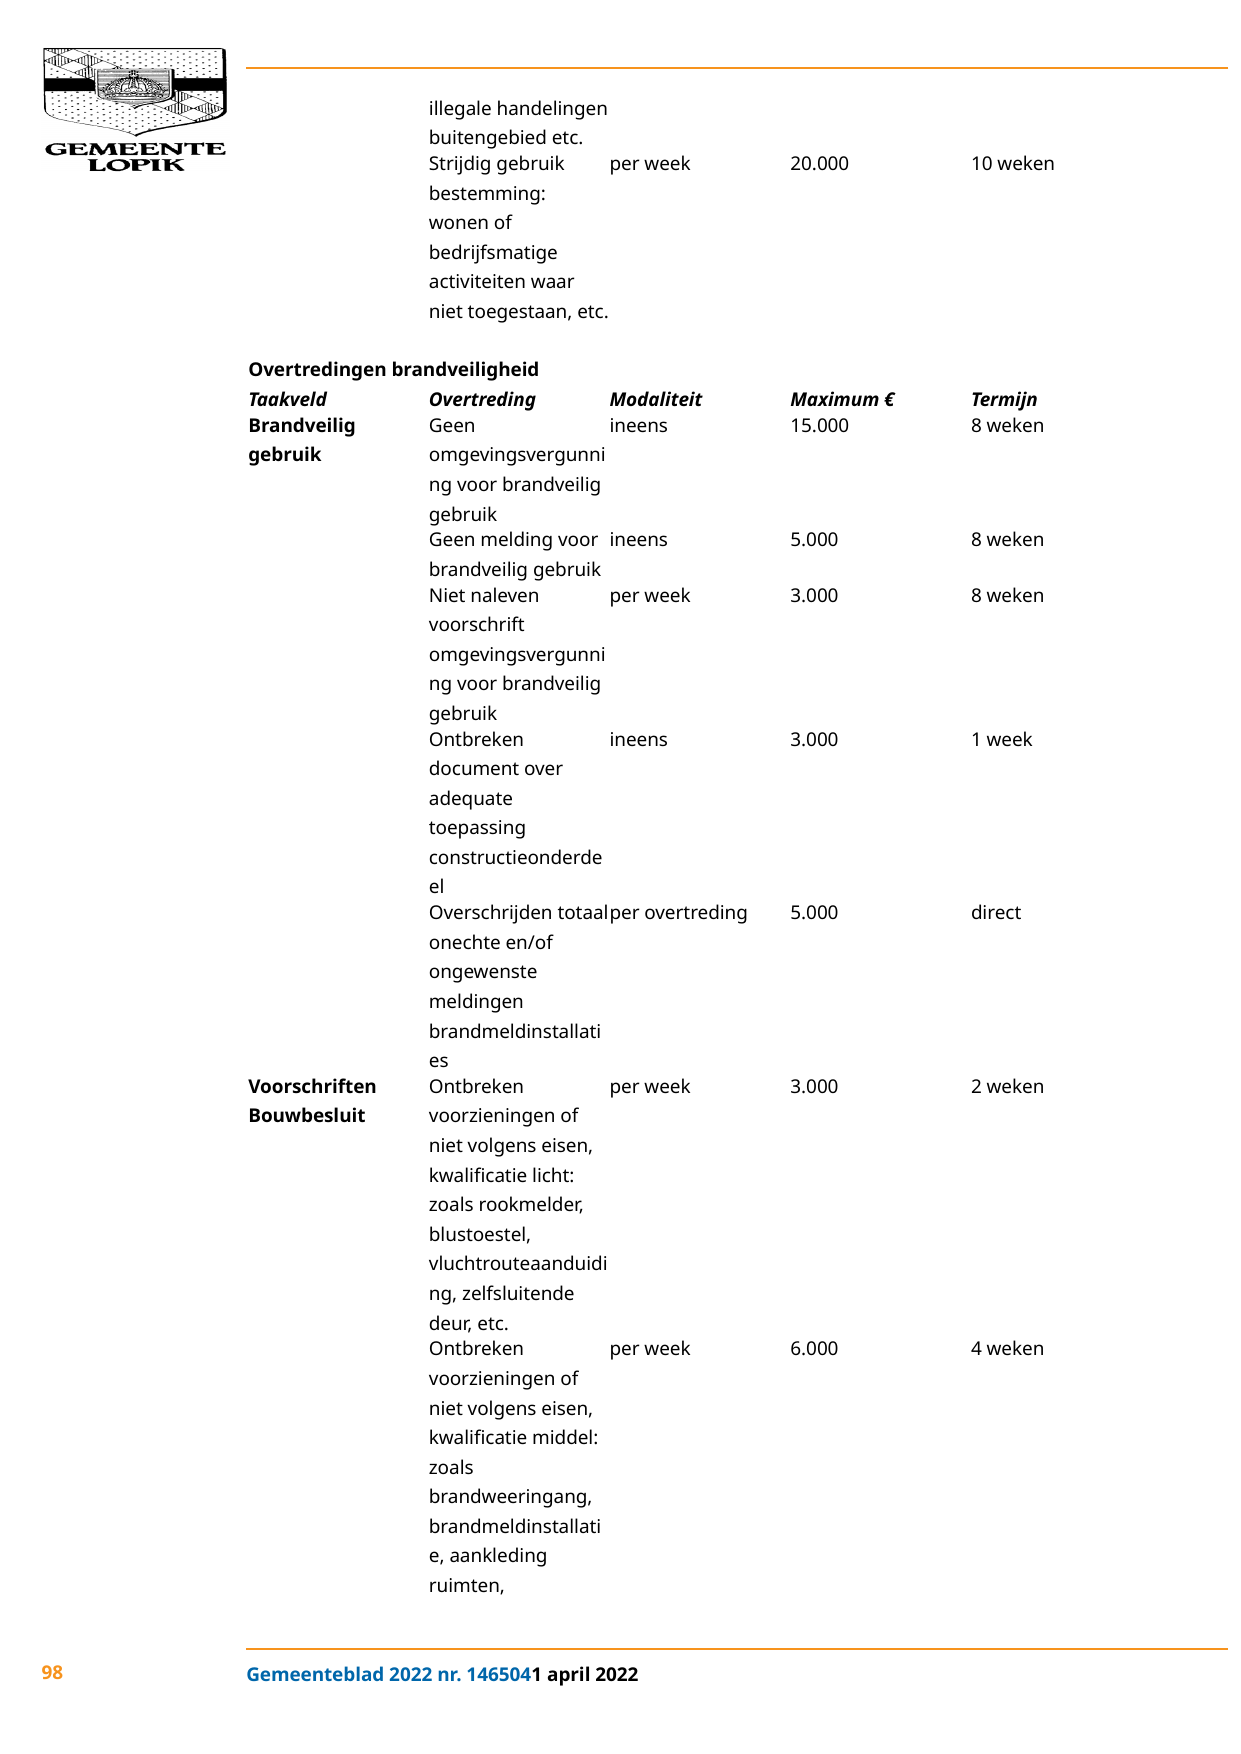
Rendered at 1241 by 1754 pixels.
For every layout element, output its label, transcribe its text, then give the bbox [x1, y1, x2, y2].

table_cell [248, 582, 429, 726]
table_cell [790, 95, 971, 150]
table_cell 1 week [971, 726, 1152, 899]
table_cell Brandveilig gebruik [248, 412, 429, 526]
table_cell 3.000 [790, 582, 971, 726]
table_cell Overschrijden totaal onechte en/of ongewenste meldingen brandmeldinstallaties [429, 900, 609, 1073]
table_header Overtreding [429, 386, 609, 412]
table_cell ineens [609, 412, 790, 526]
table_cell Ontbreken document over adequate toepassing constructieonderdeel [429, 726, 609, 899]
table_header Modaliteit [609, 386, 790, 412]
table_cell 15.000 [790, 412, 971, 526]
table_cell 3.000 [790, 726, 971, 899]
table_cell ineens [609, 526, 790, 582]
table_cell [248, 150, 429, 324]
table_cell ineens [609, 726, 790, 899]
table_cell [248, 526, 429, 582]
table_cell per week [609, 1336, 790, 1598]
table_cell 5.000 [790, 526, 971, 582]
table_cell Geen omgevingsvergunning voor brandveilig gebruik [429, 412, 609, 526]
table_header Taakveld [248, 386, 429, 412]
table_cell [248, 900, 429, 1073]
table_cell Voorschriften Bouwbesluit [248, 1073, 429, 1336]
table_cell illegale handelingen buitengebied etc. [429, 95, 609, 150]
table_cell per week [609, 582, 790, 726]
table_cell [248, 1336, 429, 1598]
table_header Termijn [971, 386, 1152, 412]
table_cell Ontbreken voorzieningen of niet volgens eisen, kwalificatie middel: zoals brandweeringang, brandmeldinstallatie, aankleding ruimten, [429, 1336, 609, 1598]
table_cell Geen melding voor brandveilig gebruik [429, 526, 609, 582]
table_cell [971, 95, 1152, 150]
table_cell [609, 95, 790, 150]
table_cell direct [971, 900, 1152, 1073]
table_cell 5.000 [790, 900, 971, 1073]
table_cell 10 weken [971, 150, 1152, 324]
table_cell [248, 726, 429, 899]
table_cell 20.000 [790, 150, 971, 324]
table_cell 8 weken [971, 412, 1152, 526]
table_cell Ontbreken voorzieningen of niet volgens eisen, kwalificatie licht: zoals rookmelder, blustoestel, vluchtrouteaanduiding, zelfsluitende deur, etc. [429, 1073, 609, 1336]
table_cell 3.000 [790, 1073, 971, 1336]
text Overtredingen brandveiligheid [248, 357, 1152, 382]
table_cell Niet naleven voorschrift omgevingsvergunning voor brandveilig gebruik [429, 582, 609, 726]
table_cell 8 weken [971, 582, 1152, 726]
table_header Maximum € [790, 386, 971, 412]
table_cell 6.000 [790, 1336, 971, 1598]
table_cell per overtreding [609, 900, 790, 1073]
table_cell per week [609, 1073, 790, 1336]
table_cell Strijdig gebruik bestemming: wonen of bedrijfsmatige activiteiten waar niet toegestaan, etc. [429, 150, 609, 324]
table_cell 8 weken [971, 526, 1152, 582]
table_cell 2 weken [971, 1073, 1152, 1336]
table_cell 4 weken [971, 1336, 1152, 1598]
table_cell per week [609, 150, 790, 324]
table_cell [248, 95, 429, 150]
picture [41, 47, 231, 172]
